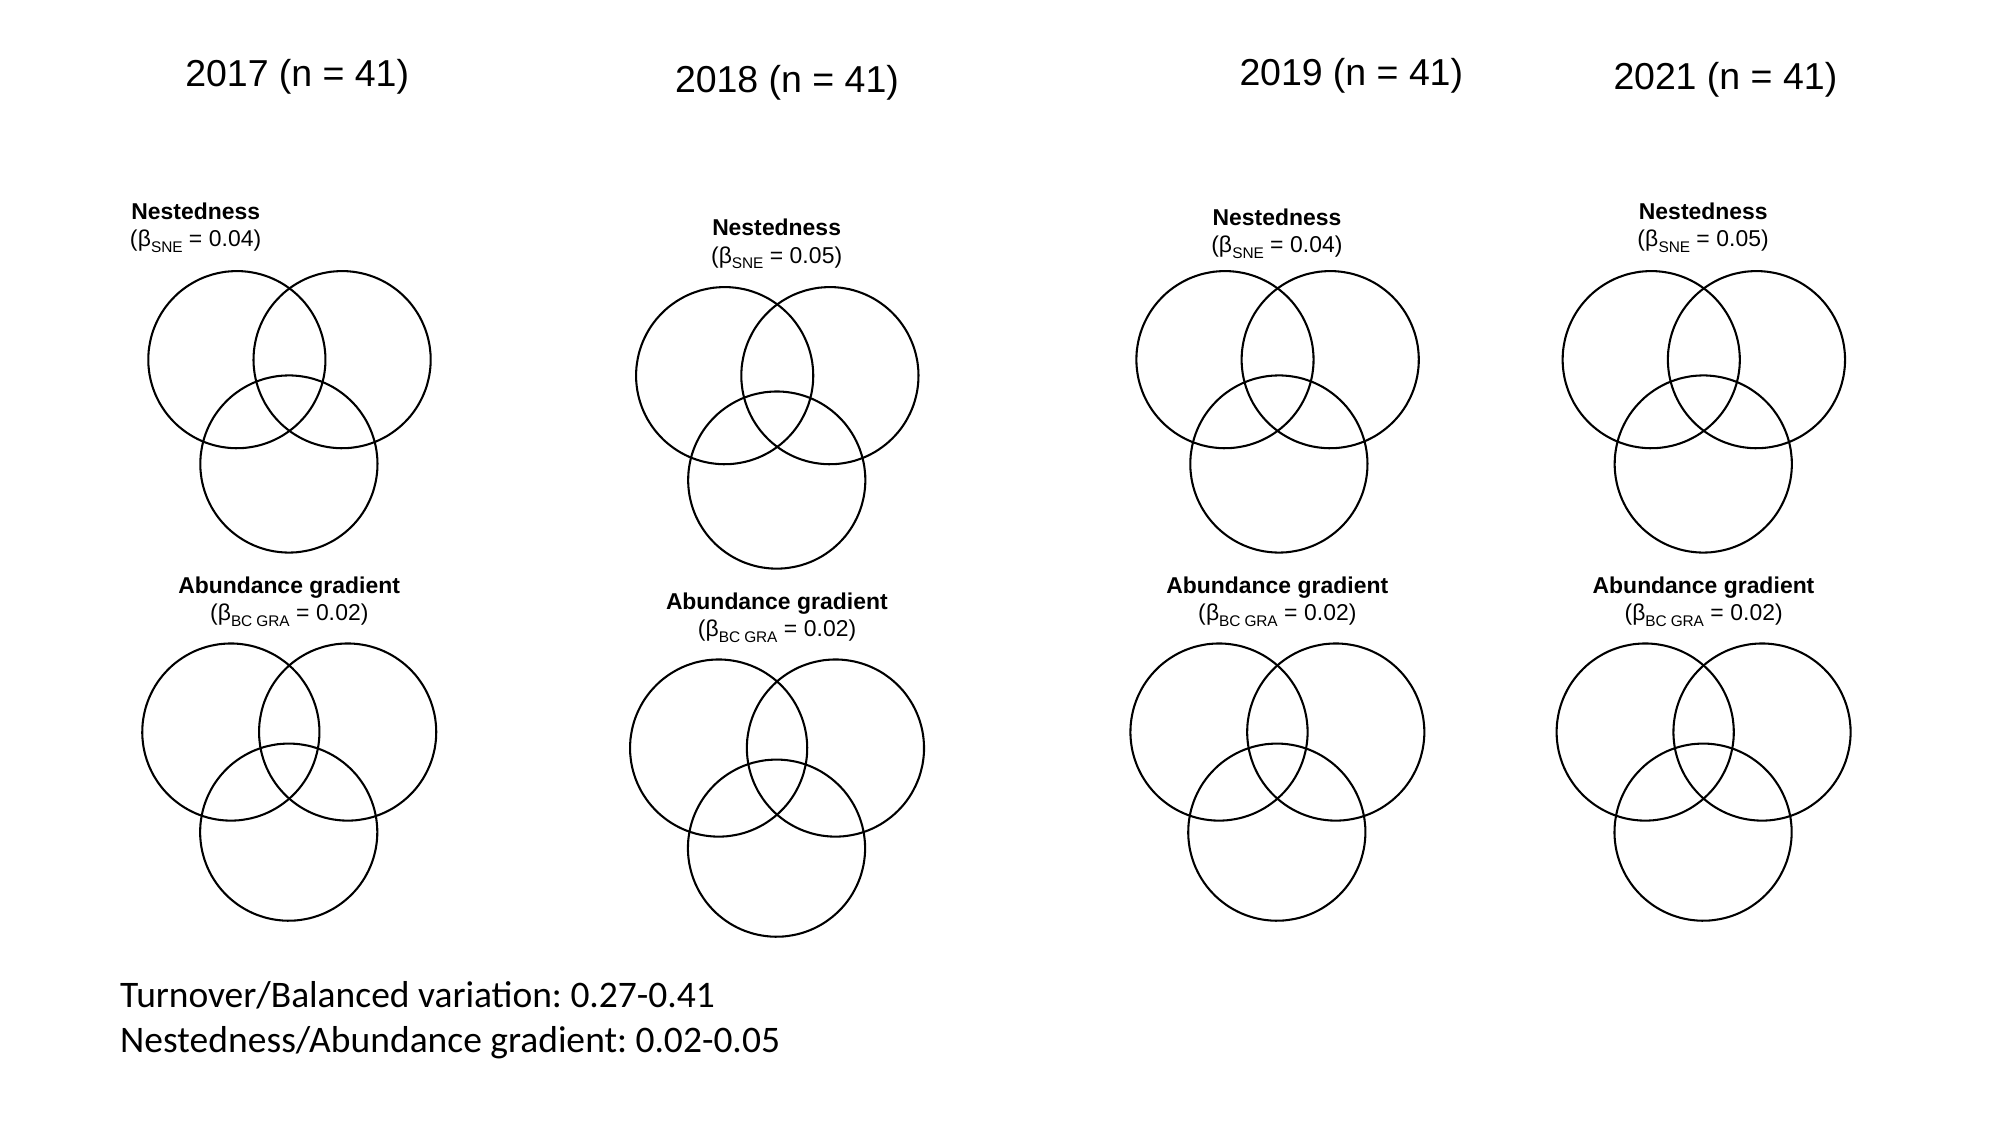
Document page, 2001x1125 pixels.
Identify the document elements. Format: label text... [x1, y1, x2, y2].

text_box Abundance gradient (βBC GRA = 0.02) [1098, 562, 1457, 634]
text_box 2021 (n = 41) [1598, 44, 1881, 105]
text_box Abundance gradient (βBC GRA = 0.02) [110, 562, 469, 634]
text_box Nestedness (βSNE = 0.05) [597, 205, 956, 276]
text_box 2017 (n = 41) [170, 41, 431, 102]
text_box Nestedness (βSNE = 0.04) [1097, 194, 1457, 266]
text_box Turnover/Balanced variation: 0.27-0.41 Nestedness/Abundance gradient: 0.02-0.05 [105, 962, 1972, 1069]
text_box 2018 (n = 41) [660, 47, 919, 109]
text_box Abundance gradient (βBC GRA = 0.02) [597, 578, 957, 650]
text_box 2019 (n = 41) [1224, 40, 1487, 102]
text_box Abundance gradient (βBC GRA = 0.02) [1524, 562, 1883, 634]
text_box Nestedness (βSNE = 0.05) [1524, 189, 1883, 260]
text_box Nestedness (βSNE = 0.04) [109, 189, 283, 260]
